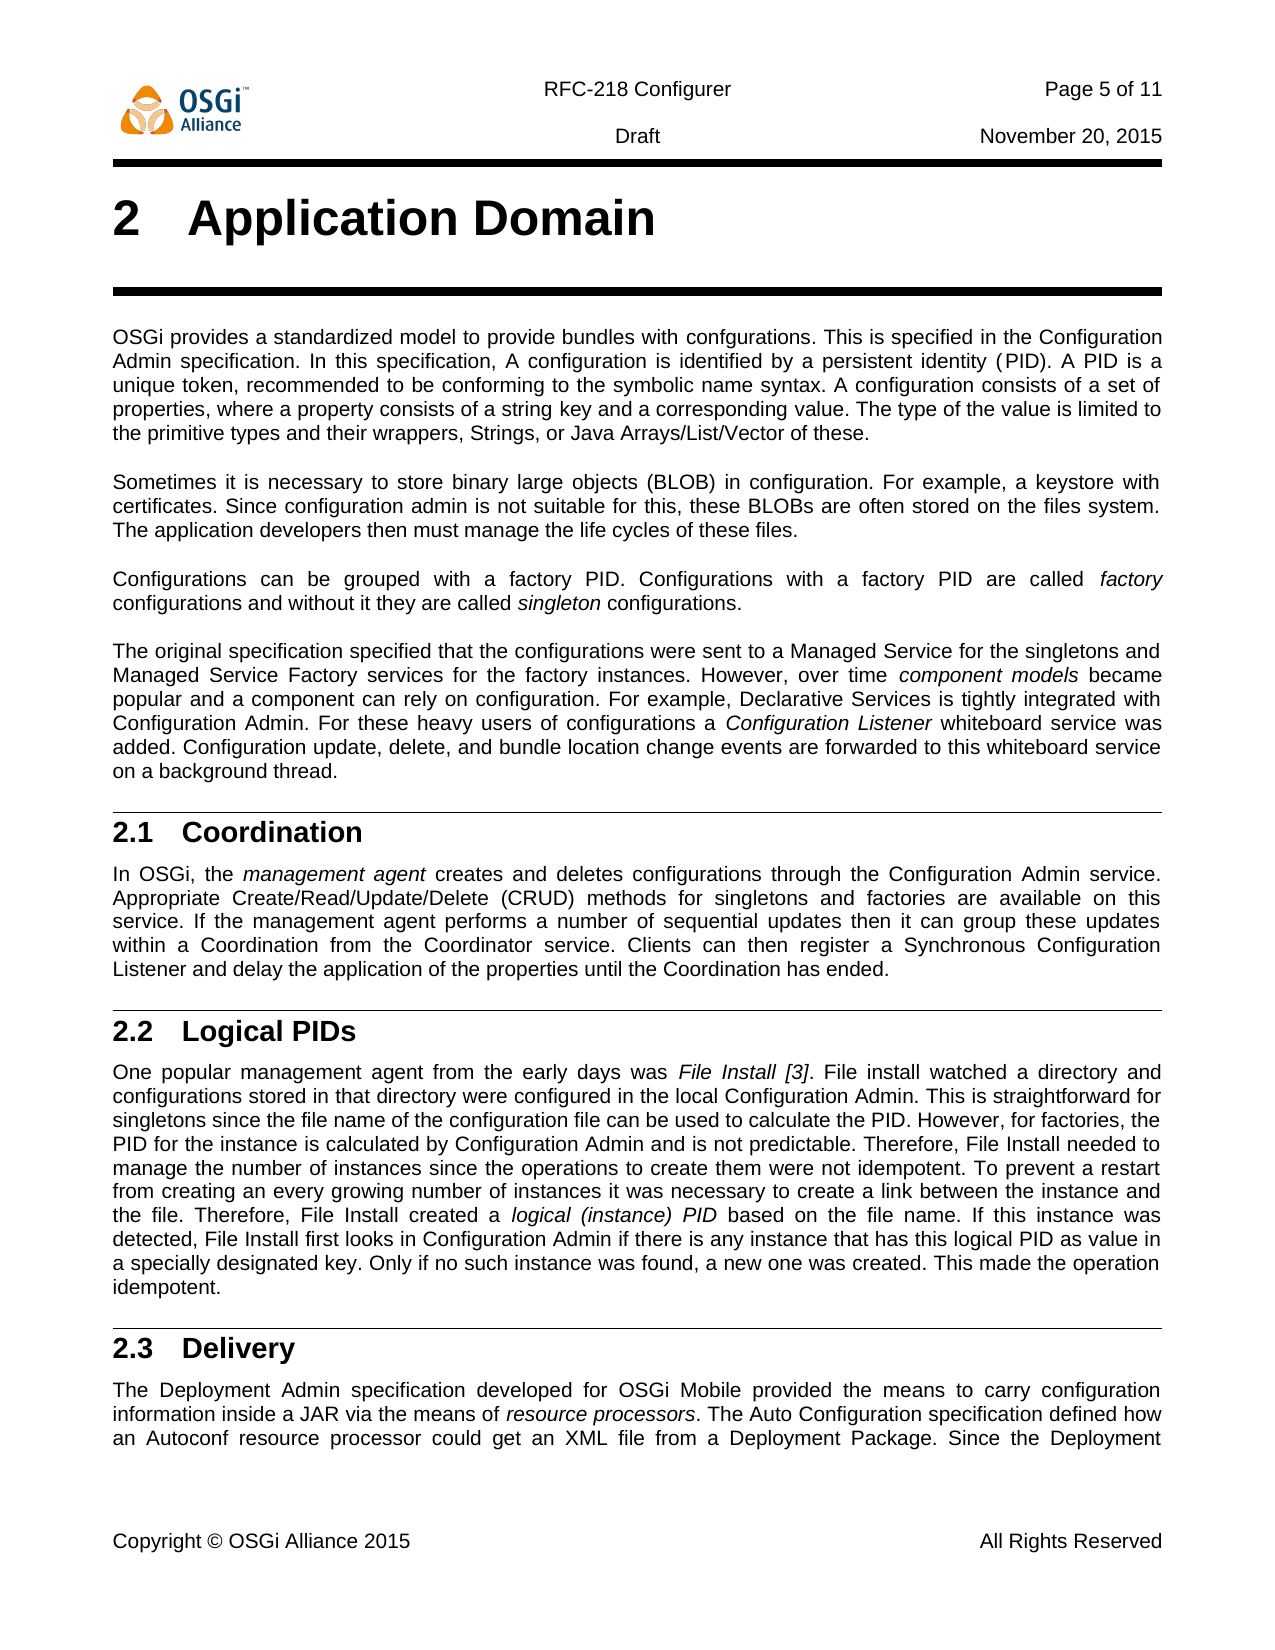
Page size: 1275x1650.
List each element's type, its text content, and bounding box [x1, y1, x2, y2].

text The original specification specified that the configurations were sent to a Managed Service for the singletons and Managed Service Factory services for the factory instances. However, over time component models became popular and a component can rely on configuration. For example, Declarative Services is tightly integrated with Configuration Admin. For these heavy users of configurations a Configuration Listener whiteboard service was added. Configuration update, delete, and bundle location change events are forwarded to this whiteboard service on a background thread. [112, 639, 1162, 783]
text OSGi provides a standardized model to provide bundles with confgurations. This is specified in the Configuration Admin specification. In this specification, A configuration is identified by a persistent identity (PID). A PID is a unique token, recommended to be conforming to the symbolic name syntax. A configuration consists of a set of properties, where a property consists of a string key and a corresponding value. The type of the value is limited to the primitive types and their wrappers, Strings, or Java Arrays/List/Vector of these. [112, 325, 1162, 444]
text In OSGi, the management agent creates and deletes configurations through the Configuration Admin service. Appropriate Create/Read/Update/Delete (CRUD) methods for singletons and factories are available on this service. If the management agent performs a number of sequential updates then it can group these updates within a Coordination from the Coordinator service. Clients can then register a Synchronous Configuration Listener and delay the application of the properties until the Coordination has ended. [112, 861, 1162, 981]
text The Deployment Admin specification developed for OSGi Mobile provided the means to carry configuration information inside a JAR via the means of resource processors. The Auto Configuration specification defined how an Autoconf resource processor could get an XML file from a Deployment Package. Since the Deployment [112, 1377, 1162, 1449]
subtitle Application Domain [112, 160, 1162, 296]
text Configurations can be grouped with a factory PID. Configurations with a factory PID are called factory configurations and without it they are called singleton configurations. [112, 566, 1162, 614]
text One popular management agent from the early days was File Install [3].. File install watched a directory and configurations stored in that directory were configured in the local Configuration Admin. This is straightforward for singletons since the file name of the configuration file can be used to calculate the PID. However, for factories, the PID for the instance is calculated by Configuration Admin and is not predictable. Therefore, File Install needed to manage the number of instances since the operations to create them were not idempotent. To prevent a restart from creating an every growing number of instances it was necessary to create a link between the instance and the file. Therefore, File Install created a logical (instance) PID based on the file name. If this instance was detected, File Install first looks in Configuration Admin if there is any instance that has this logical PID as value in a specially designated key. Only if no such instance was found, a new one was created. This made the operation idempotent. [112, 1059, 1162, 1299]
text Sometimes it is necessary to store binary large objects (BLOB) in configuration. For example, a keystore with certificates. Since configuration admin is not suitable for this, these BLOBs are often stored on the files system. The application developers then must manage the life cycles of these files. [112, 469, 1162, 541]
subtitle Logical PIDs [112, 1011, 1162, 1047]
picture [113, 78, 257, 142]
subtitle Delivery [112, 1329, 1162, 1365]
subtitle Coordination [112, 813, 1162, 849]
